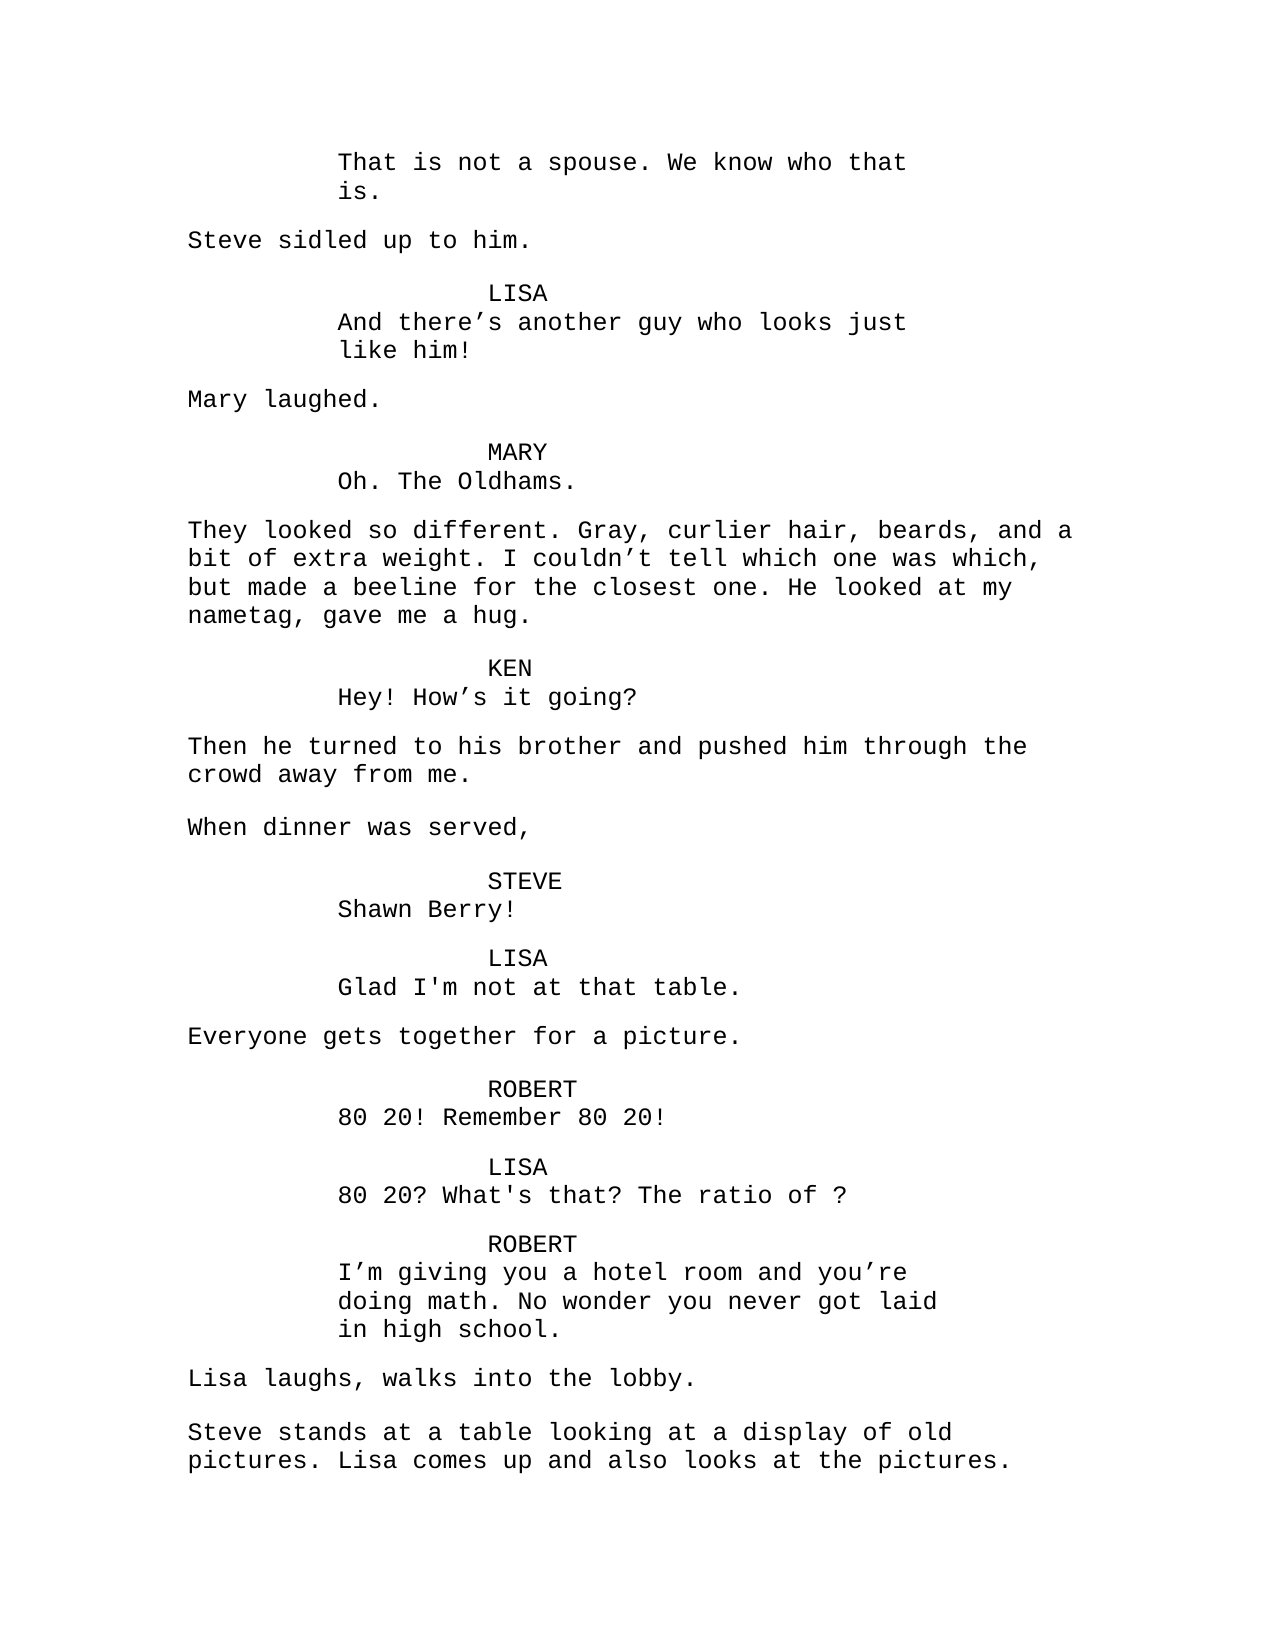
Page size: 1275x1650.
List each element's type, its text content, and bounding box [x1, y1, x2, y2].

text LISA [187, 1154, 1087, 1182]
text Mary laughed. [187, 387, 1087, 415]
text Everyone gets together for a picture. [187, 1023, 1087, 1052]
text ROBERT [187, 1077, 1087, 1105]
text That is not a spouse. We know who that is. [337, 150, 937, 207]
text Steve sidled up to him. [187, 227, 1087, 256]
text ROBERT [187, 1232, 1087, 1260]
text Then he turned to his brother and pushed him through the crowd away from me. [187, 733, 1087, 790]
text Steve stands at a table looking at a display of old pictures. Lisa comes up and also looks at the pictures. [187, 1419, 1087, 1476]
text STEVE [187, 868, 1087, 897]
text Oh. The Oldhams. [337, 468, 937, 497]
text Glad I'm not at that table. [337, 974, 937, 1002]
text Hey! How’s it going? [337, 684, 937, 712]
text 80 20? What's that? The ratio of ? [337, 1182, 937, 1211]
text 80 20! Remember 80 20! [337, 1105, 937, 1133]
text I’m giving you a hotel room and you’re doing math. No wonder you never got laid in high school. [337, 1260, 937, 1345]
text And there’s another guy who looks just like him! [337, 309, 937, 366]
text They looked so different. Gray, curlier hair, beards, and a bit of extra weight. I couldn’t tell which one was which, but made a beeline for the closest one. He looked at my nametag, gave me a hug. [187, 517, 1087, 631]
text When dinner was served, [187, 815, 1087, 843]
text MARY [187, 440, 1087, 468]
text Lisa laughs, walks into the lobby. [187, 1366, 1087, 1394]
text LISA [187, 281, 1087, 309]
text Shawn Berry! [337, 897, 937, 925]
text KEN [187, 656, 1087, 684]
text LISA [187, 946, 1087, 974]
